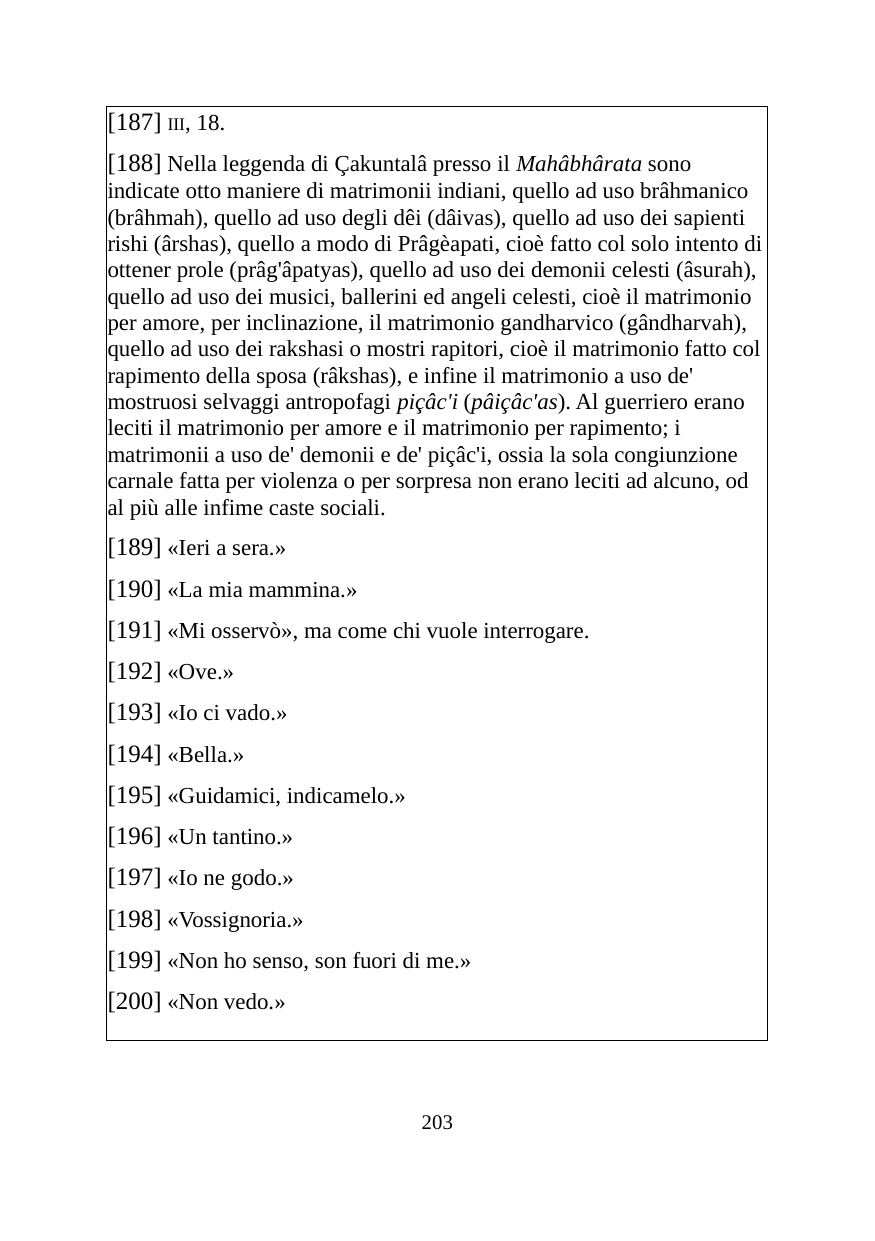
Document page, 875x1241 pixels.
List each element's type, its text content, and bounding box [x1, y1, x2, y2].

text [197] «Io ne godo.» [107, 861, 767, 891]
text [195] «Guidamici, indicamelo.» [107, 779, 767, 809]
text [188] Nella leggenda di Çakuntalâ presso il Mahâbhârata sono indicate otto maniere di matrimonii indiani, quello ad uso brâhmanico (brâhmah), quello ad uso degli dêi (dâivas), quello ad uso dei sapienti rishi (ârshas), quello a modo di Prâgèapati, cioè fatto col solo intento di ottener prole (prâg'âpatyas), quello ad uso dei demonii celesti (âsurah), quello ad uso dei musici, ballerini ed angeli celesti, cioè il matrimonio per amore, per inclinazione, il matrimonio gandharvico (gândharvah), quello ad uso dei rakshasi o mostri rapitori, cioè il matrimonio fatto col rapimento della sposa (râkshas), e infine il matrimonio a uso de' mostruosi selvaggi antropofagi piçâc'i (pâiçâc'as). Al guerriero erano leciti il matrimonio per amore e il matrimonio per rapimento; i matrimonii a uso de' demonii e de' piçâc'i, ossia la sola congiunzione carnale fatta per violenza o per sorpresa non erano leciti ad alcuno, od al più alle infime caste sociali. [107, 147, 767, 520]
text [198] «Vossignoria.» [107, 903, 767, 932]
text [192] «Ove.» [107, 655, 767, 685]
text [194] «Bella.» [107, 738, 767, 767]
text [199] «Non ho senso, son fuori di me.» [107, 944, 767, 974]
text [200] «Non vedo.» [107, 985, 767, 1040]
text [190] «La mia mammina.» [107, 573, 767, 602]
text [191] «Mi osservò», ma come chi vuole interrogare. [107, 614, 767, 644]
text [189] «Ieri a sera.» [107, 531, 767, 561]
text [187] III, 18. [107, 107, 767, 136]
text [196] «Un tantino.» [107, 820, 767, 850]
text [193] «Io ci vado.» [107, 696, 767, 726]
